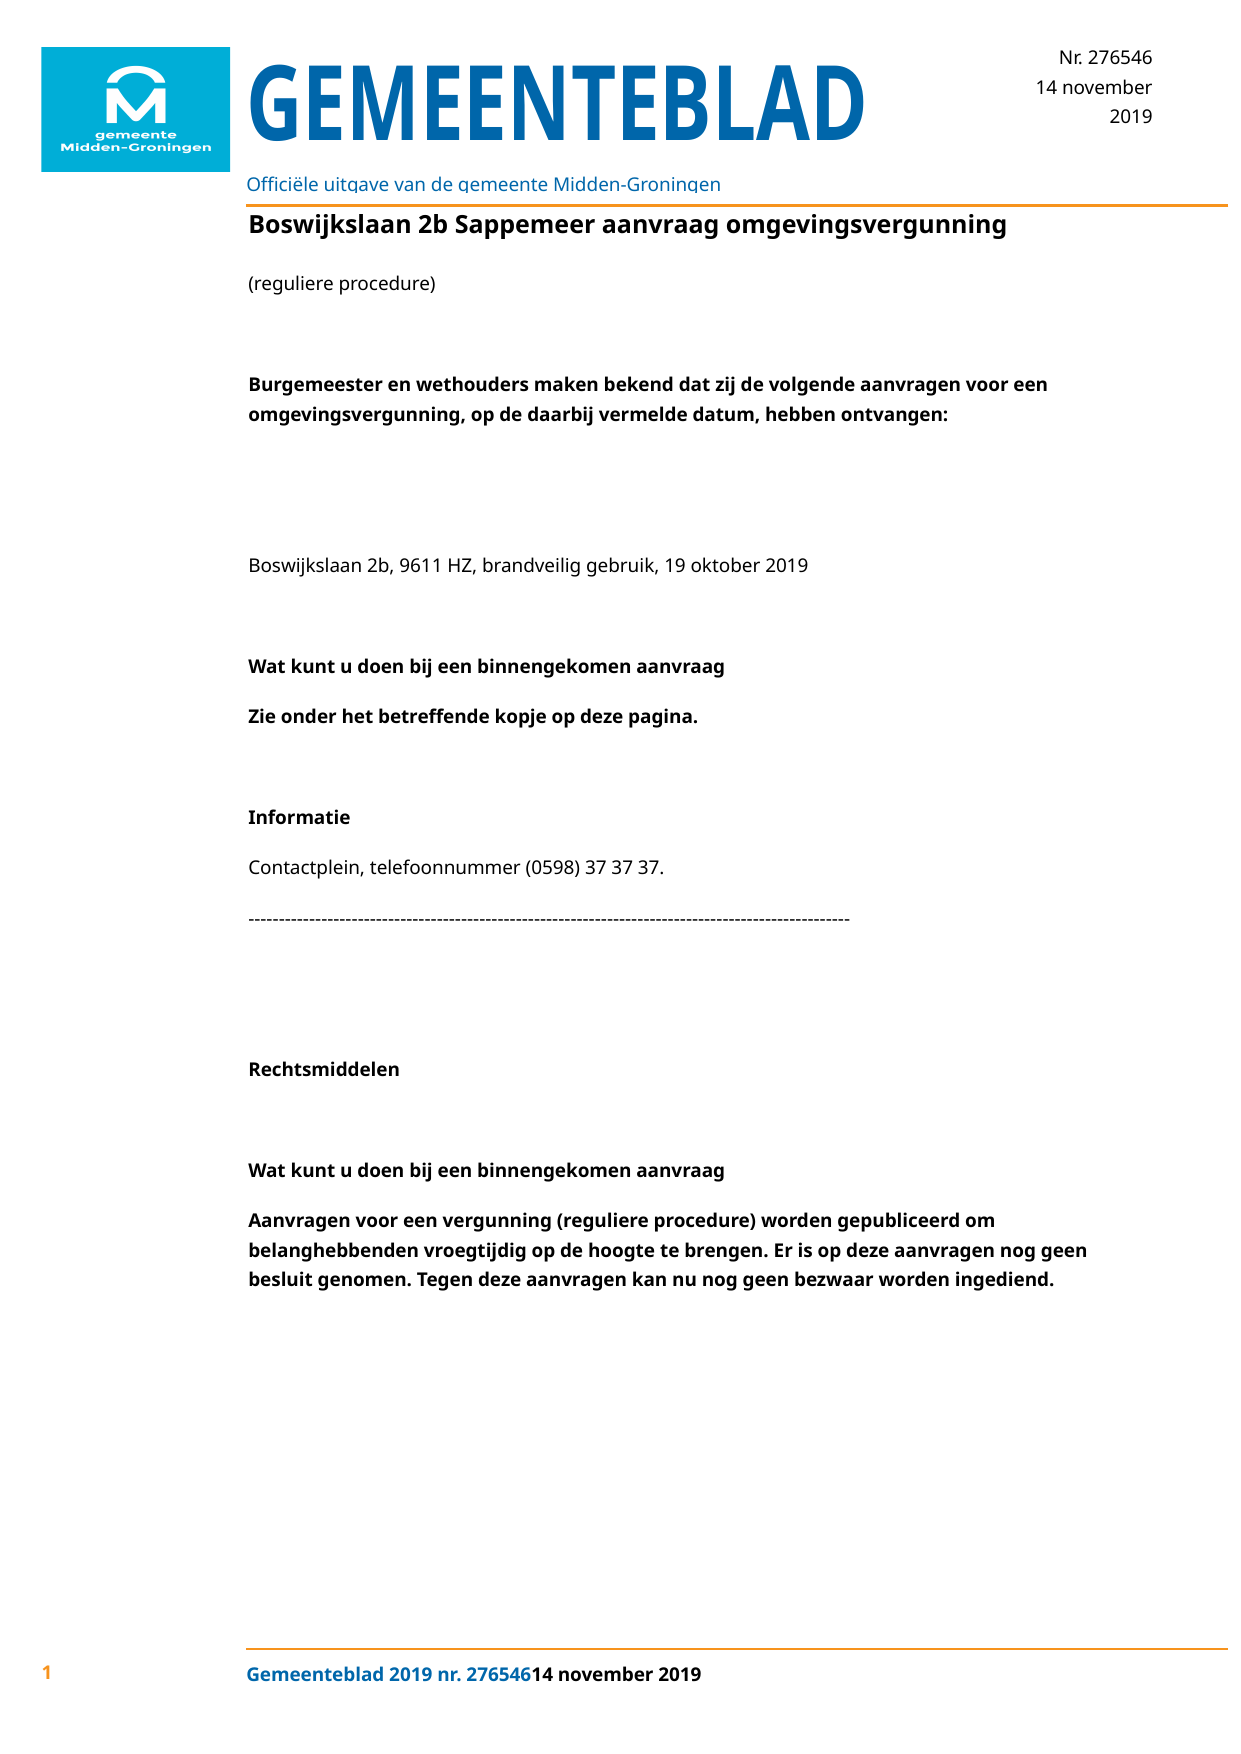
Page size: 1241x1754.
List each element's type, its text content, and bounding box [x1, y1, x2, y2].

text Rechtsmiddelen [248, 1056, 1152, 1082]
text Wat kunt u doen bij een binnengekomen aanvraag [248, 653, 1152, 678]
text Aanvragen voor een vergunning (reguliere procedure) worden gepubliceerd om belanghebbenden vroegtijdig op de hoogte te brengen. Er is op deze aanvragen nog geen besluit genomen. Tegen deze aanvragen kan nu nog geen bezwaar worden ingediend. [248, 1207, 1152, 1292]
text Informatie [248, 804, 1152, 830]
text Contactplein, telefoonnummer (0598) 37 37 37. [248, 854, 1152, 880]
text Boswijkslaan 2b Sappemeer aanvraag omgevingsvergunning [248, 207, 1152, 241]
text Boswijkslaan 2b, 9611 HZ, brandveilig gebruik, 19 oktober 2019 [248, 552, 1152, 578]
text Wat kunt u doen bij een binnengekomen aanvraag [248, 1157, 1152, 1183]
picture [108, 66, 164, 82]
text --------------------------------------------------------------------------------------------------- [248, 905, 1152, 931]
picture [107, 89, 165, 122]
text Burgemeester en wethouders maken bekend dat zij de volgende aanvragen voor een omgevingsvergunning, op de daarbij vermelde datum, hebben ontvangen: [248, 371, 1152, 426]
text (reguliere procedure) [248, 270, 1152, 296]
picture [184, 146, 190, 153]
text Zie onder het betreffende kopje op deze pagina. [248, 703, 1152, 729]
